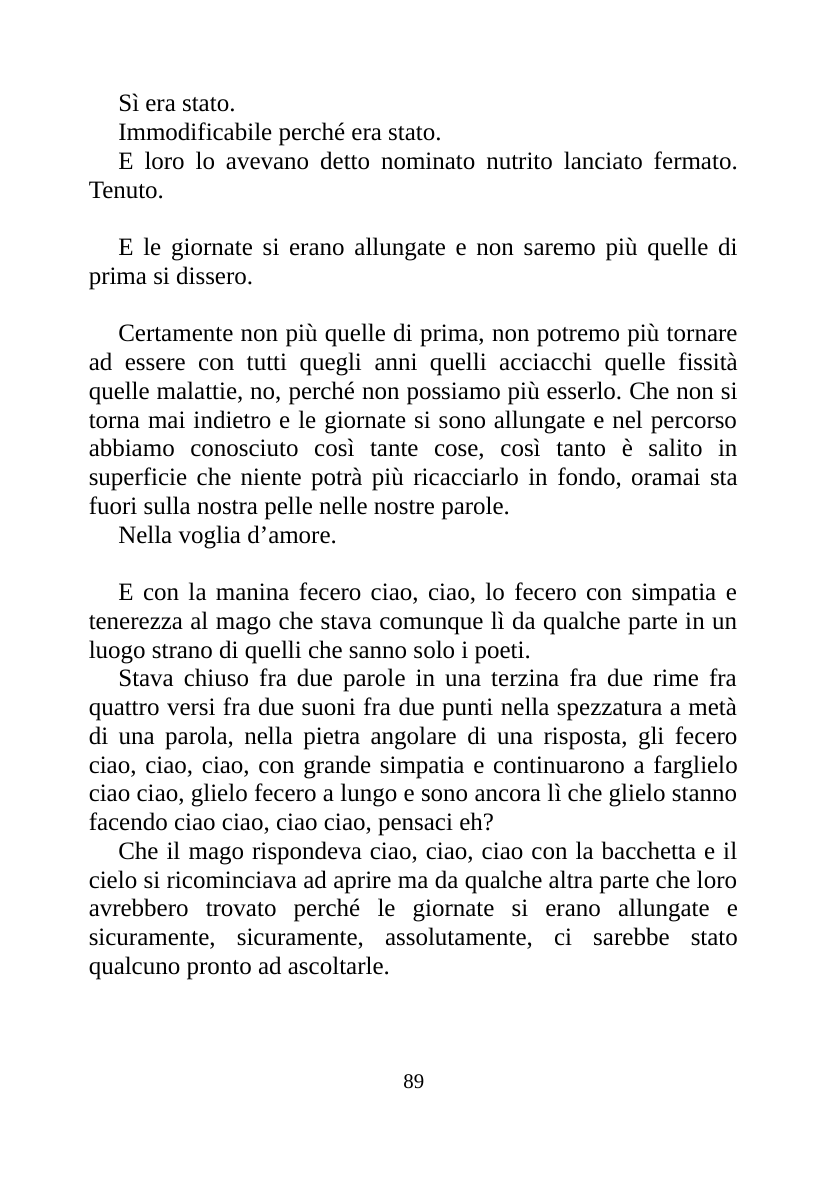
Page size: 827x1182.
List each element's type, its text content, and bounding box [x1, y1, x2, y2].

text E le giornate si erano allungate e non saremo più quelle di prima si dissero. [88, 232, 738, 290]
text Stava chiuso fra due parole in una terzina fra due rime fra quattro versi fra due suoni fra due punti nella spezzatura a metà di una parola, nella pietra angolare di una risposta, gli fecero ciao, ciao, ciao, con grande simpatia e continuarono a farglielo ciao ciao, glielo fecero a lungo e sono ancora lì che glielo stanno facendo ciao ciao, ciao ciao, pensaci eh? [88, 663, 738, 836]
text Certamente non più quelle di prima, non potremo più tornare ad essere con tutti quegli anni quelli acciacchi quelle fissità quelle malattie, no, perché non possiamo più esserlo. Che non si torna mai indietro e le giornate si sono allungate e nel percorso abbiamo conosciuto così tante cose, così tanto è salito in superficie che niente potrà più ricacciarlo in fondo, oramai sta fuori sulla nostra pelle nelle nostre parole. [88, 318, 738, 520]
text E loro lo avevano detto nominato nutrito lanciato fermato. Tenuto. [88, 146, 738, 203]
text E con la manina fecero ciao, ciao, lo fecero con simpatia e tenerezza al mago che stava comunque lì da qualche parte in un luogo strano di quelli che sanno solo i poeti. [88, 577, 738, 663]
text Che il mago rispondeva ciao, ciao, ciao con la bacchetta e il cielo si ricominciava ad aprire ma da qualche altra parte che loro avrebbero trovato perché le giornate si erano allungate e sicuramente, sicuramente, assolutamente, ci sarebbe stato qualcuno pronto ad ascoltarle. [88, 836, 738, 980]
text Sì era stato. [88, 88, 738, 117]
text Nella voglia d’amore. [88, 520, 738, 548]
text Immodificabile perché era stato. [88, 117, 738, 146]
